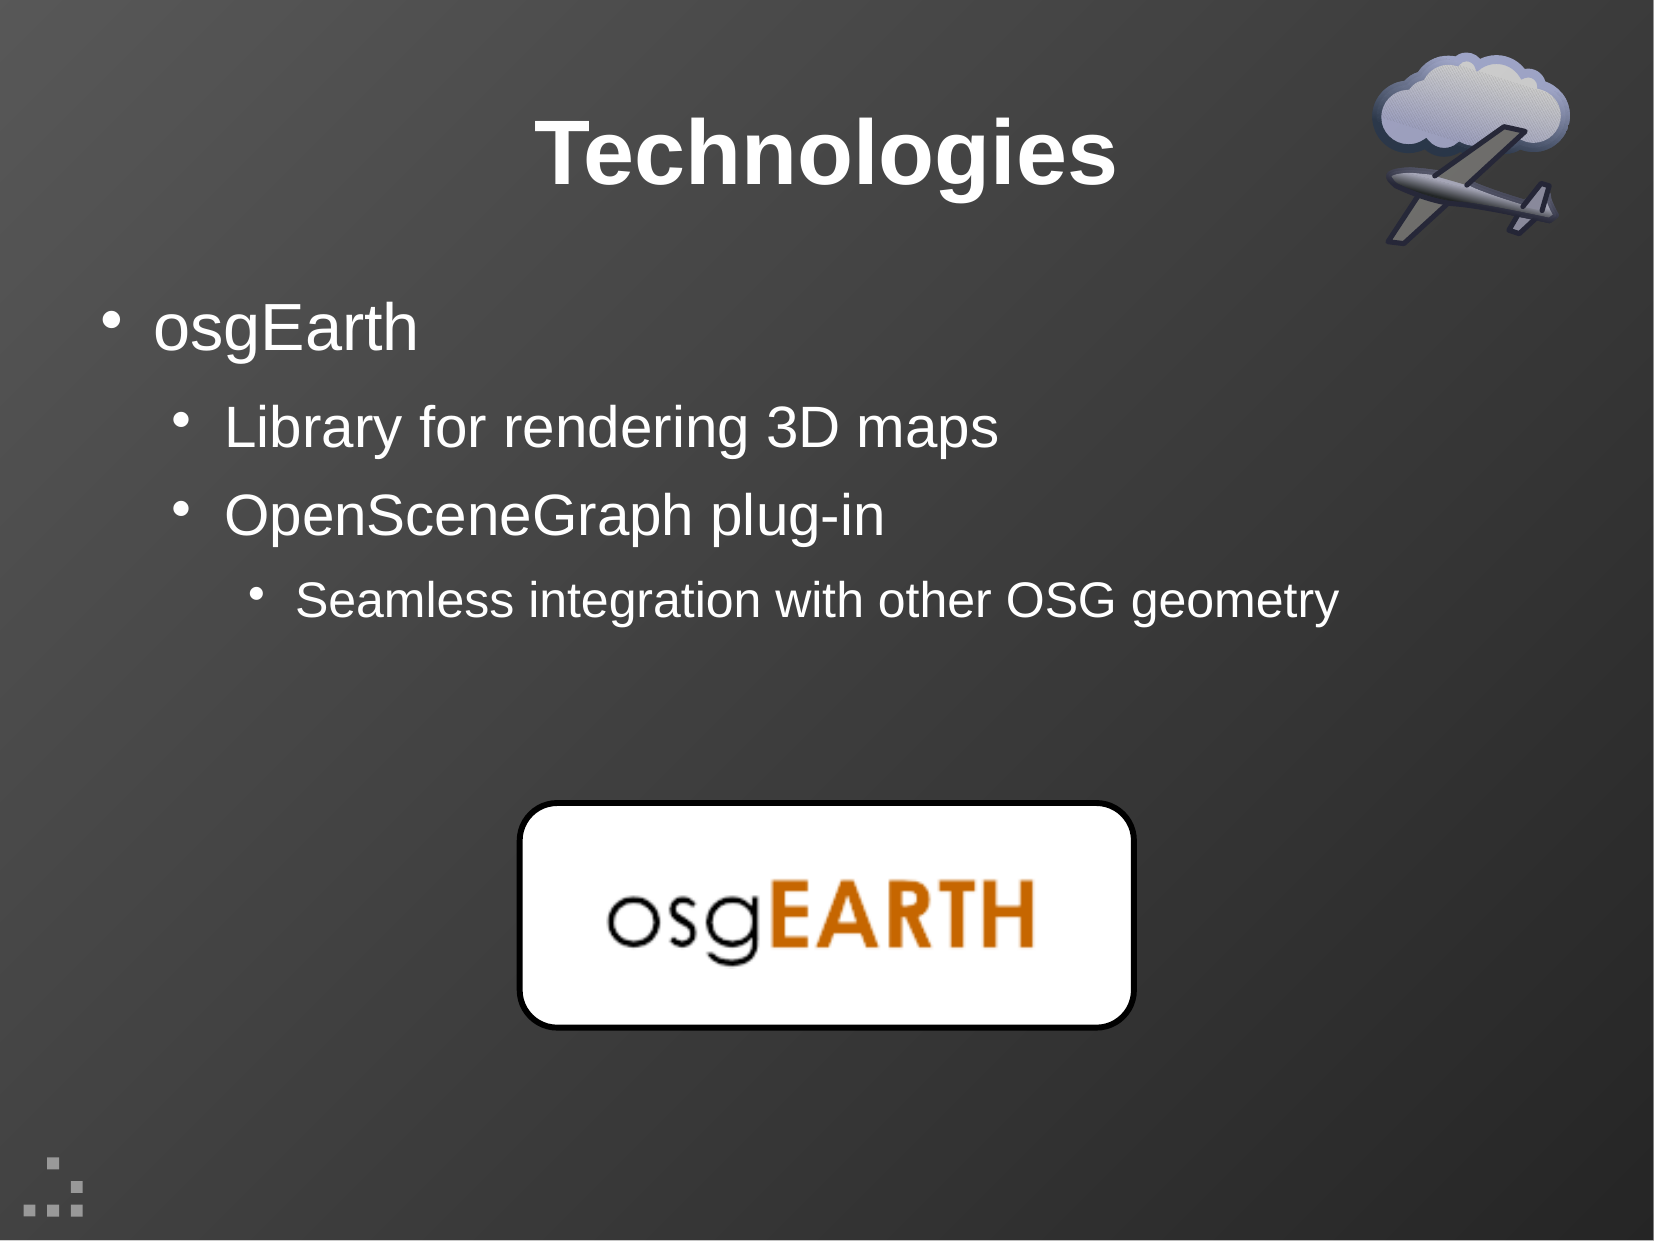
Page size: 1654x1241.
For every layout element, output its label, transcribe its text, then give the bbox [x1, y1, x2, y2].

text_box [519, 803, 1134, 1028]
picture [605, 873, 1040, 969]
title Technologies [82, 49, 1571, 257]
list osgEarth Library for rendering 3D maps OpenSceneGraph plug-in Seamless integration with other OSG geometry [82, 290, 1538, 1010]
